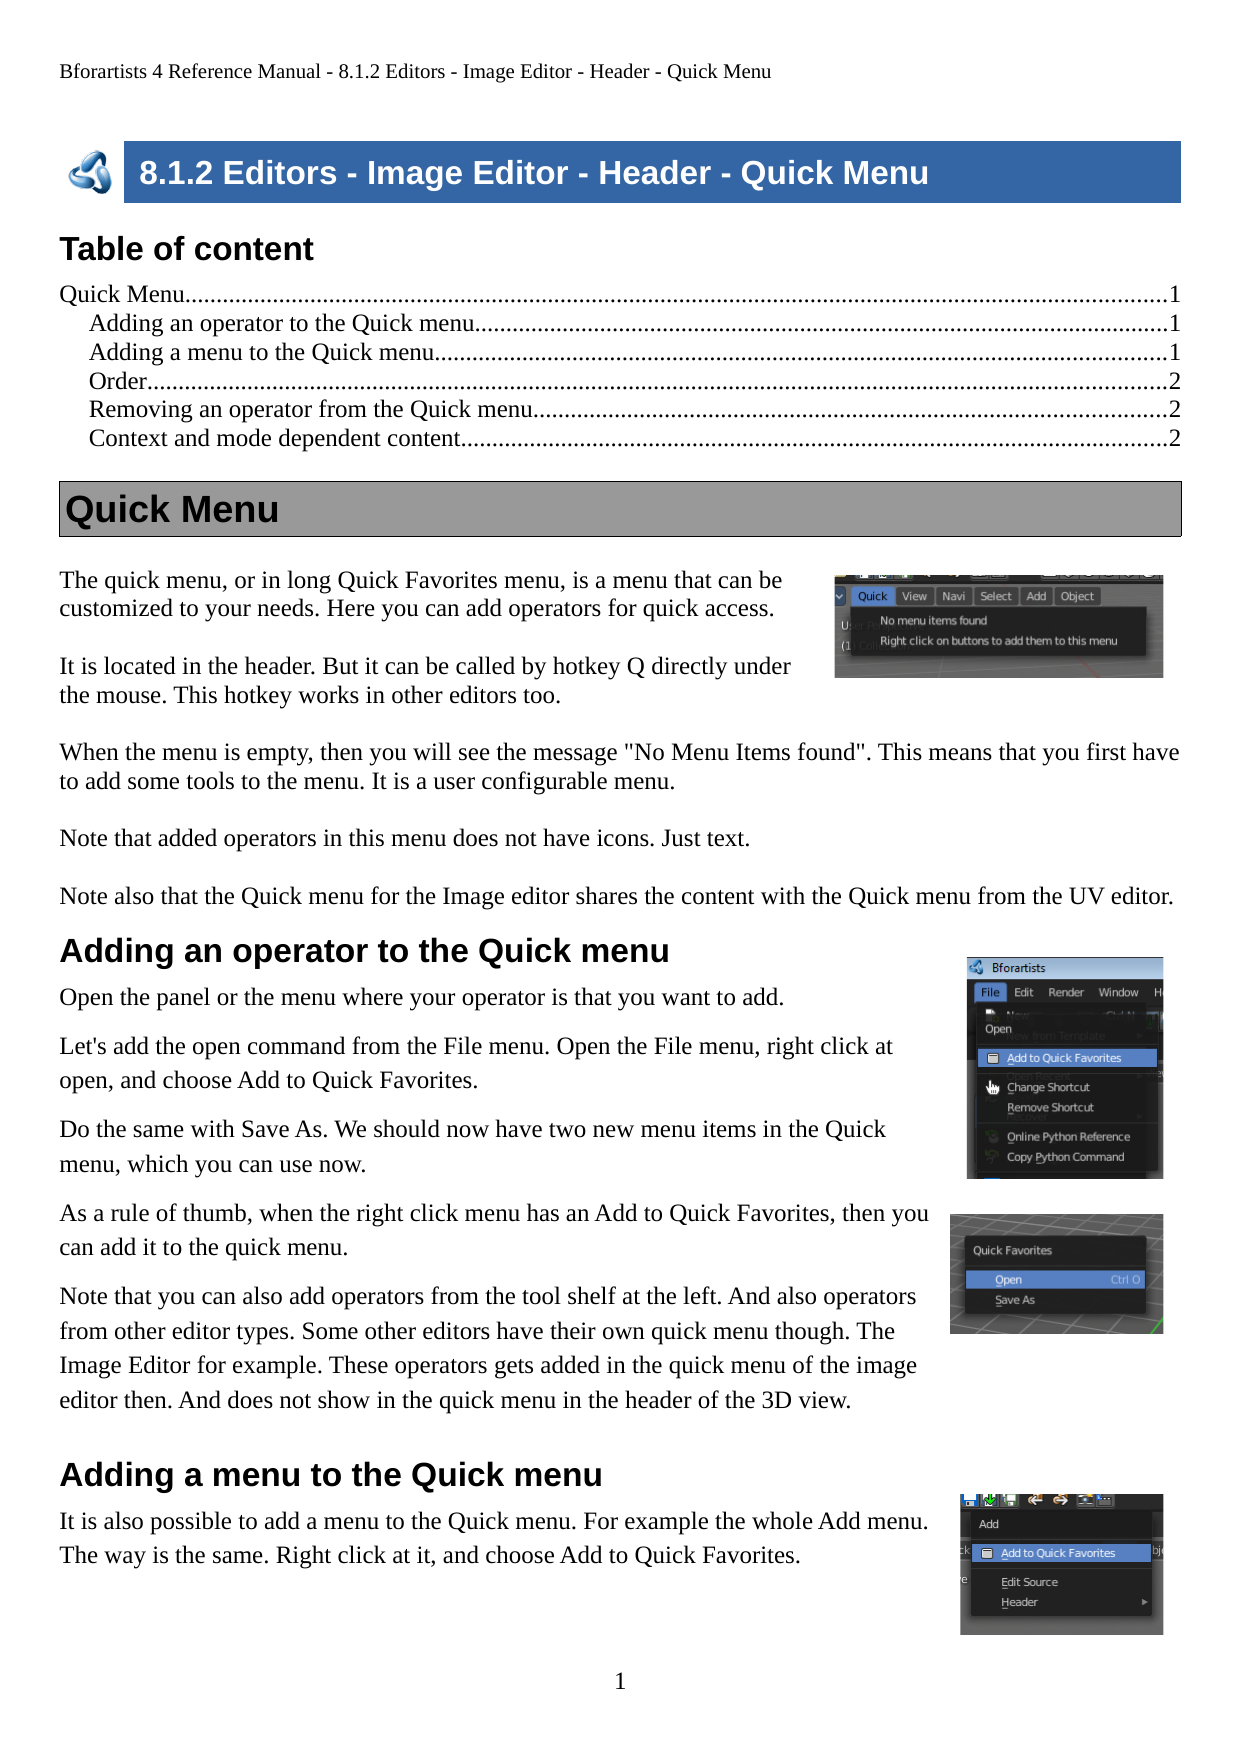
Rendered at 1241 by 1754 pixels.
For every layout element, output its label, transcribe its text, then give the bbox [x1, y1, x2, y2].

picture [950, 1214, 1164, 1334]
text Note that added operators in this menu does not have icons. Just text. [59, 823, 1181, 852]
text When the menu is empty, then you will see the message "No Menu Items found". This means that you first have to add some tools to the menu. It is a user configurable menu. [59, 737, 1181, 795]
text Note that you can also add operators from the tool shelf at the left. And also operators from other editor types. Some other editors have their own quick menu though. The Image Editor for example. These operators gets added in the quick menu of the image editor then. And does not show in the quick menu in the header of the 3D view. [59, 1281, 1181, 1414]
picture [966, 957, 1164, 1179]
text Context and mode dependent content 2 [88, 423, 1181, 452]
text As a rule of thumb, when the right click menu has an Add to Quick Favorites, then you can add it to the quick menu. [59, 1198, 1181, 1261]
table_header 8.1.2 Editors - Image Editor - Header - Quick Menu [124, 141, 1181, 203]
text Removing an operator from the Quick menu 2 [88, 394, 1181, 423]
picture [65, 147, 114, 197]
table_header [59, 141, 124, 203]
picture [960, 1494, 1164, 1635]
table_header Quick Menu [60, 482, 1181, 536]
subtitle Adding a menu to the Quick menu [59, 1455, 1181, 1493]
text Do the same with Save As. We should now have two new menu items in the Quick menu, which you can use now. [59, 1114, 966, 1178]
text The quick menu, or in long Quick Favorites menu, is a menu that can be customized to your needs. Here you can add operators for quick access. [59, 565, 1181, 622]
picture [834, 575, 1164, 678]
text Adding an operator to the Quick menu 1 [88, 308, 1181, 337]
subtitle Adding an operator to the Quick menu [59, 931, 1181, 969]
text Order 2 [88, 366, 1181, 394]
text Open the panel or the menu where your operator is that you want to add. [59, 982, 966, 1011]
subtitle Table of content [59, 228, 1181, 267]
text It is also possible to add a menu to the Quick menu. For example the whole Add menu. The way is the same. Right click at it, and choose Add to Quick Favorites. [59, 1506, 960, 1569]
text Let's add the open command from the File menu. Open the File menu, right click at open, and choose Add to Quick Favorites. [59, 1031, 966, 1094]
text Quick Menu 1 [59, 279, 1181, 308]
text Note also that the Quick menu for the Image editor shares the content with the Quick menu from the UV editor. [59, 881, 1181, 910]
text It is located in the header. But it can be called by hotkey Q directly under the mouse. This hotkey works in other editors too. [59, 651, 1181, 708]
text Adding a menu to the Quick menu 1 [88, 337, 1181, 366]
